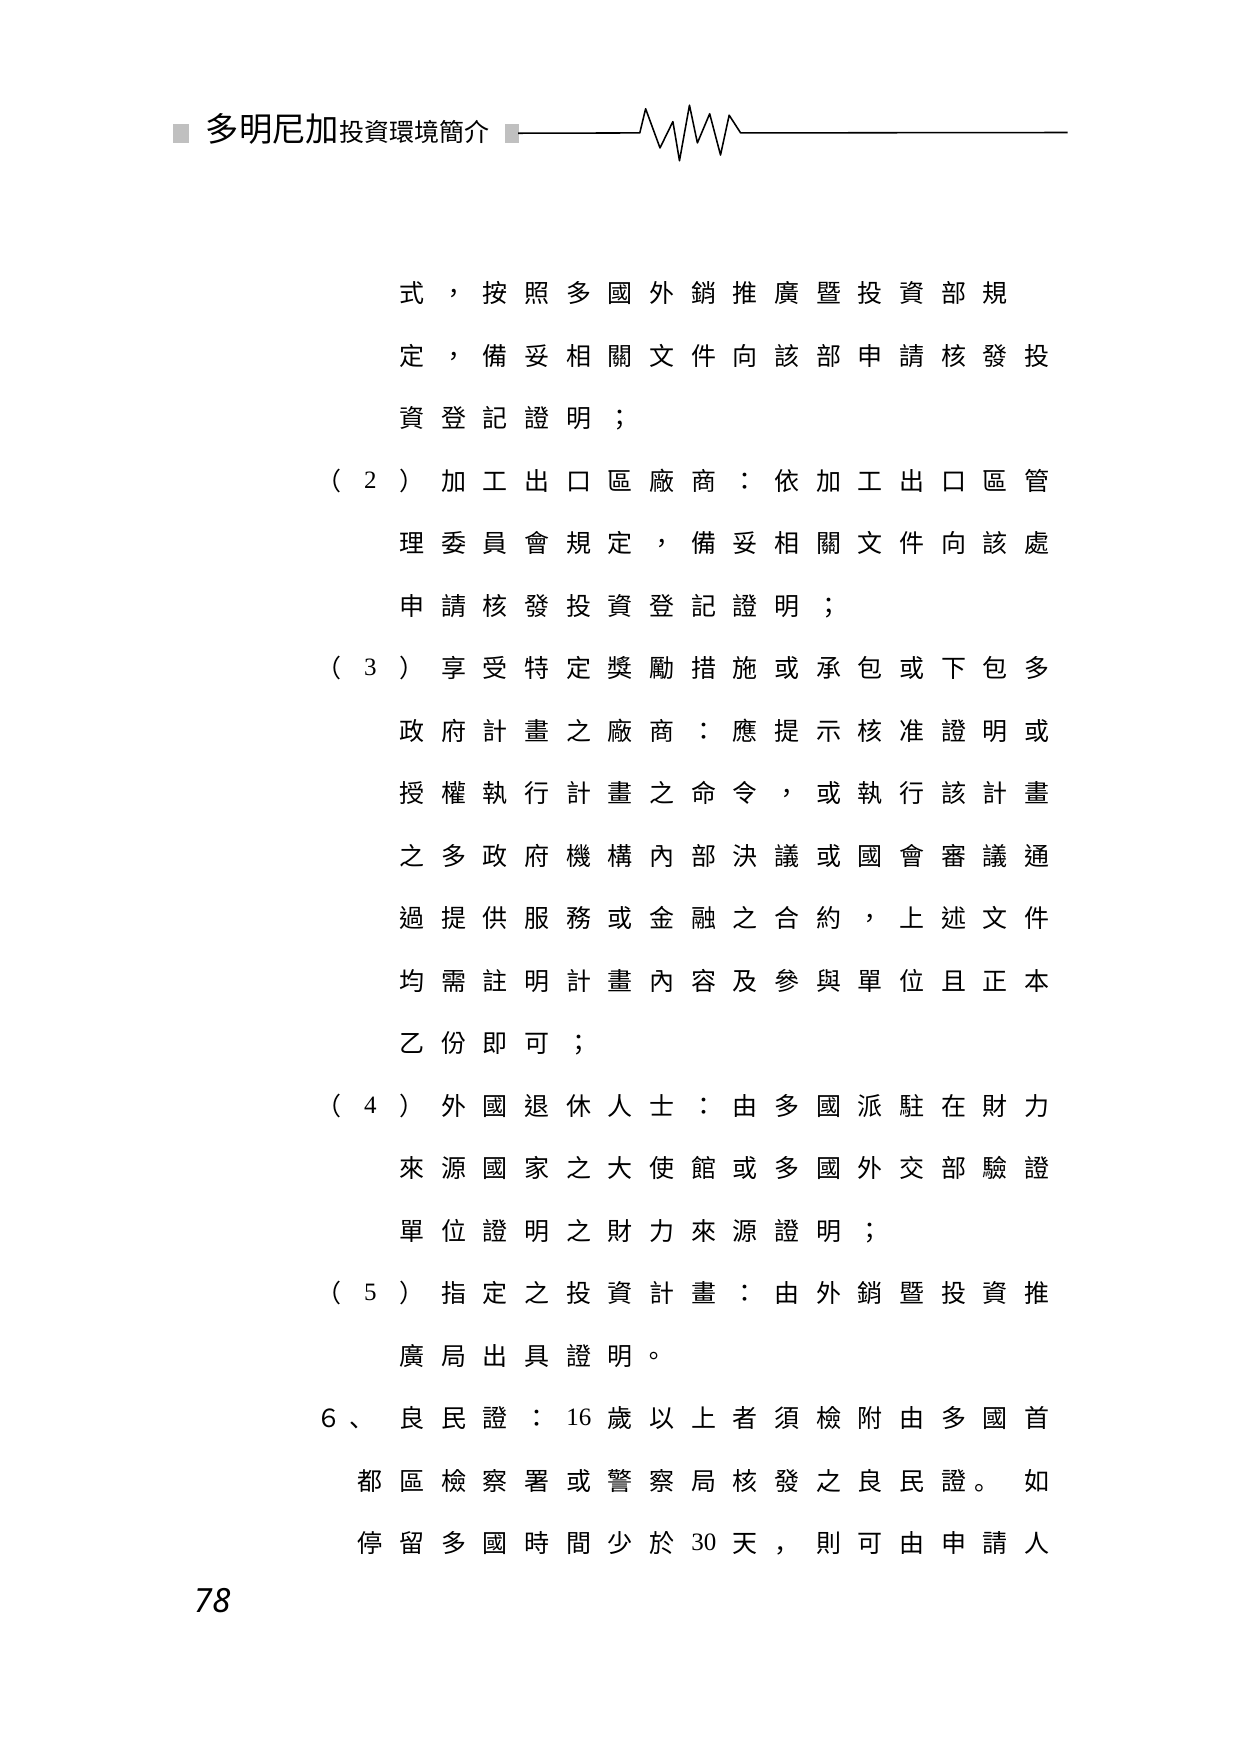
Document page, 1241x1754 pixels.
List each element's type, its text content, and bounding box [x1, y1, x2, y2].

text （2）加工出口區廠商：依加工出口區管理委員會規定，備妥相關文件向該處申請核發投資登記證明； [306, 438, 1058, 625]
text （4）外國退休人士：由多國派駐在財力來源國家之大使館或多國外交部驗證單位證明之財力來源證明； [306, 1063, 1058, 1250]
text 式，按照多國外銷推廣暨投資部規定，備妥相關文件向該部申請核發投資登記證明； [306, 250, 1058, 438]
text （3）享受特定獎勵措施或承包或下包多政府計畫之廠商：應提示核准證明或授權執行計畫之命令，或執行該計畫之多政府機構內部決議或國會審議通過提供服務或金融之合約，上述文件均需註明計畫內容及參與單位且正本乙份即可； [306, 625, 1058, 1063]
text （5）指定之投資計畫：由外銷暨投資推廣局出具證明。 [306, 1250, 1058, 1375]
text ６、良民證：16歲以上者須檢附由多國首都區檢察署或警察局核發之良民證。如停留多國時間少於30天，則可由申請人 [281, 1375, 1058, 1563]
